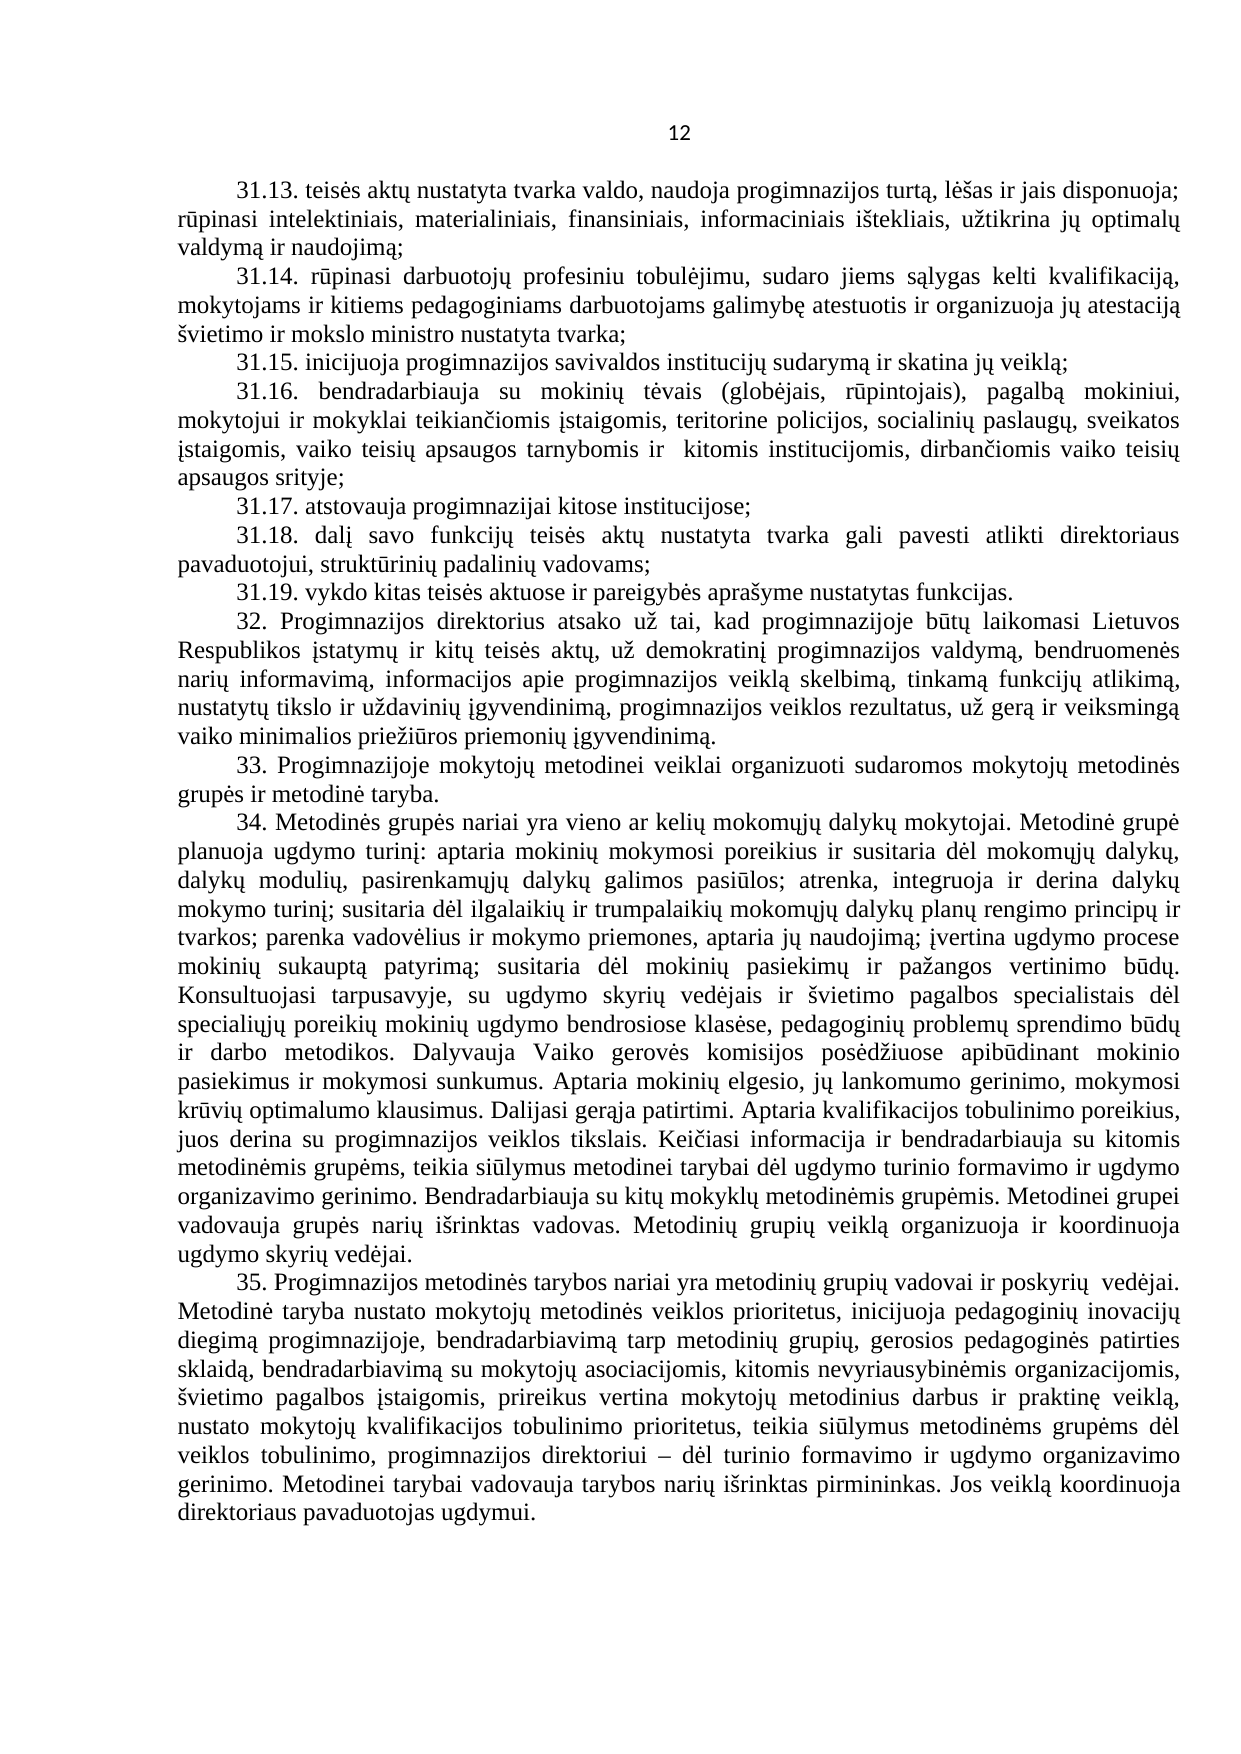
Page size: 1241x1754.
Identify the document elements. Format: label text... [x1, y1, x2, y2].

text 34. Metodinės grupės nariai yra vieno ar kelių mokomųjų dalykų mokytojai. Metodinė grupė planuoja ugdymo turinį: aptaria mokinių mokymosi poreikius ir susitaria dėl mokomųjų dalykų, dalykų modulių, pasirenkamųjų dalykų galimos pasiūlos; atrenka, integruoja ir derina dalykų mokymo turinį; susitaria dėl ilgalaikių ir trumpalaikių mokomųjų dalykų planų rengimo principų ir tvarkos; parenka vadovėlius ir mokymo priemones, aptaria jų naudojimą; įvertina ugdymo procese mokinių sukauptą patyrimą; susitaria dėl mokinių pasiekimų ir pažangos vertinimo būdų. Konsultuojasi tarpusavyje, su ugdymo skyrių vedėjais ir švietimo pagalbos specialistais dėl specialiųjų poreikių mokinių ugdymo bendrosiose klasėse, pedagoginių problemų sprendimo būdų ir darbo metodikos. Dalyvauja Vaiko gerovės komisijos posėdžiuose apibūdinant mokinio pasiekimus ir mokymosi sunkumus. Aptaria mokinių elgesio, jų lankomumo gerinimo, mokymosi krūvių optimalumo klausimus. Dalijasi gerąja patirtimi. Aptaria kvalifikacijos tobulinimo poreikius, juos derina su progimnazijos veiklos tikslais. Keičiasi informacija ir bendradarbiauja su kitomis metodinėmis grupėms, teikia siūlymus metodinei tarybai dėl ugdymo turinio formavimo ir ugdymo organizavimo gerinimo. Bendradarbiauja su kitų mokyklų metodinėmis grupėmis. Metodinei grupei vadovauja grupės narių išrinktas vadovas. Metodinių grupių veiklą organizuoja ir koordinuoja ugdymo skyrių vedėjai. [177, 807, 1181, 1267]
text 31.13. teisės aktų nustatyta tvarka valdo, naudoja progimnazijos turtą, lėšas ir jais disponuoja; rūpinasi intelektiniais, materialiniais, finansiniais, informaciniais ištekliais, užtikrina jų optimalų valdymą ir naudojimą; [177, 175, 1181, 261]
text 31.14. rūpinasi darbuotojų profesiniu tobulėjimu, sudaro jiems sąlygas kelti kvalifikaciją, mokytojams ir kitiems pedagoginiams darbuotojams galimybę atestuotis ir organizuoja jų atestaciją švietimo ir mokslo ministro nustatyta tvarka; [177, 261, 1181, 347]
text 33. Progimnazijoje mokytojų metodinei veiklai organizuoti sudaromos mokytojų metodinės grupės ir metodinė taryba. [177, 750, 1181, 807]
text 32. Progimnazijos direktorius atsako už tai, kad progimnazijoje būtų laikomasi Lietuvos Respublikos įstatymų ir kitų teisės aktų, už demokratinį progimnazijos valdymą, bendruomenės narių informavimą, informacijos apie progimnazijos veiklą skelbimą, tinkamą funkcijų atlikimą, nustatytų tikslo ir uždavinių įgyvendinimą, progimnazijos veiklos rezultatus, už gerą ir veiksmingą vaiko minimalios priežiūros priemonių įgyvendinimą. [177, 606, 1181, 750]
text 31.19. vykdo kitas teisės aktuose ir pareigybės aprašyme nustatytas funkcijas. [177, 577, 1181, 606]
text 31.15. inicijuoja progimnazijos savivaldos institucijų sudarymą ir skatina jų veiklą; [177, 347, 1181, 376]
text 31.18. dalį savo funkcijų teisės aktų nustatyta tvarka gali pavesti atlikti direktoriaus pavaduotojui, struktūrinių padalinių vadovams; [177, 520, 1181, 577]
text 35. Progimnazijos metodinės tarybos nariai yra metodinių grupių vadovai ir poskyrių vedėjai. Metodinė taryba nustato mokytojų metodinės veiklos prioritetus, inicijuoja pedagoginių inovacijų diegimą progimnazijoje, bendradarbiavimą tarp metodinių grupių, gerosios pedagoginės patirties sklaidą, bendradarbiavimą su mokytojų asociacijomis, kitomis nevyriausybinėmis organizacijomis, švietimo pagalbos įstaigomis, prireikus vertina mokytojų metodinius darbus ir praktinę veiklą, nustato mokytojų kvalifikacijos tobulinimo prioritetus, teikia siūlymus metodinėms grupėms dėl veiklos tobulinimo, progimnazijos direktoriui – dėl turinio formavimo ir ugdymo organizavimo gerinimo. Metodinei tarybai vadovauja tarybos narių išrinktas pirmininkas. Jos veiklą koordinuoja direktoriaus pavaduotojas ugdymui. [177, 1267, 1181, 1526]
text 31.17. atstovauja progimnazijai kitose institucijose; [177, 491, 1181, 520]
text 31.16. bendradarbiauja su mokinių tėvais (globėjais, rūpintojais), pagalbą mokiniui, mokytojui ir mokyklai teikiančiomis įstaigomis, teritorine policijos, socialinių paslaugų, sveikatos įstaigomis, vaiko teisių apsaugos tarnybomis ir kitomis institucijomis, dirbančiomis vaiko teisių apsaugos srityje; [177, 376, 1181, 491]
